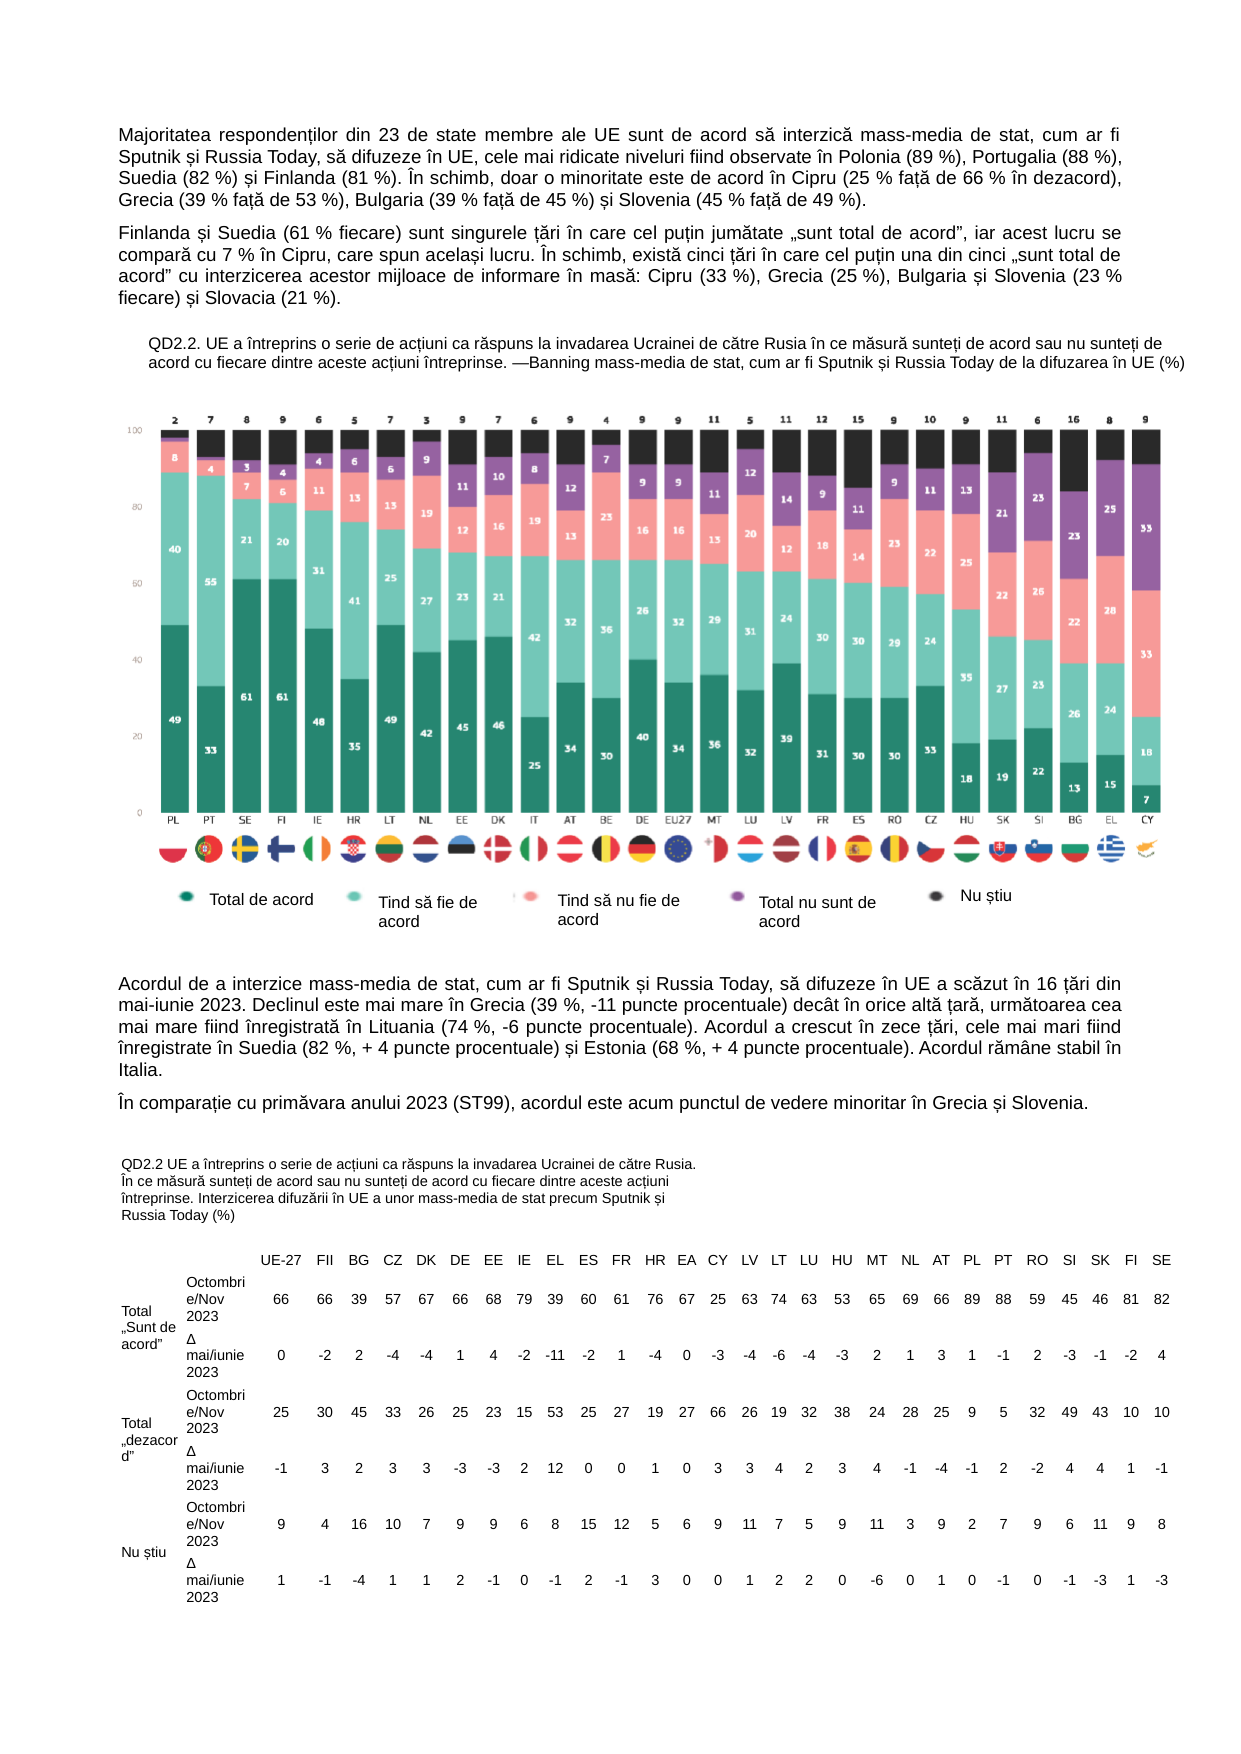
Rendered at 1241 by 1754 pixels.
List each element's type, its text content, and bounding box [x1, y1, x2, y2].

table_cell ES [572, 1249, 605, 1271]
table_cell 10 [376, 1496, 409, 1552]
table_cell 2 [510, 1440, 538, 1496]
table_cell -4 [638, 1328, 672, 1383]
table_cell [443, 1226, 477, 1249]
table_cell 0 [701, 1552, 735, 1608]
table_cell 49 [1055, 1384, 1084, 1440]
table_cell 0 [605, 1440, 638, 1496]
table_cell 9 [825, 1496, 859, 1552]
table_cell -2 [510, 1328, 538, 1383]
table_cell Total „Sunt de acord” [118, 1271, 183, 1383]
table_cell 7 [409, 1496, 443, 1552]
table_cell 27 [605, 1384, 638, 1440]
table_cell [118, 1249, 183, 1271]
table_header [1055, 1153, 1084, 1226]
table_cell UE-27 [254, 1249, 308, 1271]
table_cell 32 [1019, 1384, 1055, 1440]
table_cell 61 [605, 1271, 638, 1327]
table_cell 25 [443, 1384, 477, 1440]
table_cell -1 [477, 1552, 510, 1608]
table_cell [1117, 1226, 1145, 1249]
table_cell 67 [409, 1271, 443, 1327]
table_cell SK [1084, 1249, 1117, 1271]
table_header [1084, 1153, 1117, 1226]
table_cell -4 [793, 1328, 825, 1383]
table_cell 0 [1019, 1552, 1055, 1608]
table_header QD2.2 UE a întreprins o serie de acțiuni ca răspuns la invadarea Ucrainei de către Rusia. În ce măsură sunteți de acord sau nu sunteți de acord cu fiecare dintre aceste acțiuni întreprinse. Interzicerea difuzării în UE a unor mass-media de stat precum Sputnik și Russia Today (%) [118, 1153, 701, 1226]
table_cell 28 [895, 1384, 926, 1440]
table_cell -1 [957, 1440, 987, 1496]
table_cell EL [538, 1249, 572, 1271]
table_cell [1019, 1226, 1055, 1249]
table_cell 66 [701, 1384, 735, 1440]
table_cell NL [895, 1249, 926, 1271]
table_cell 6 [1055, 1496, 1084, 1552]
table_header [987, 1153, 1019, 1226]
table_cell [510, 1226, 538, 1249]
table_cell FI [1117, 1249, 1145, 1271]
table_cell LV [735, 1249, 764, 1271]
table_cell [859, 1226, 894, 1249]
table_cell 25 [701, 1271, 735, 1327]
table_cell [673, 1226, 701, 1249]
table_header [735, 1153, 764, 1226]
table_cell 67 [673, 1271, 701, 1327]
table_cell 76 [638, 1271, 672, 1327]
table_cell [118, 1226, 183, 1249]
table_cell 27 [673, 1384, 701, 1440]
table_cell 5 [793, 1496, 825, 1552]
table_cell -1 [1145, 1440, 1178, 1496]
table_cell 45 [341, 1384, 376, 1440]
table_cell -11 [538, 1328, 572, 1383]
table_cell 57 [376, 1271, 409, 1327]
table_cell EA [673, 1249, 701, 1271]
table_cell 11 [735, 1496, 764, 1552]
table_cell DE [443, 1249, 477, 1271]
table_cell 19 [638, 1384, 672, 1440]
table_cell 2 [1019, 1328, 1055, 1383]
table_cell 66 [926, 1271, 957, 1327]
table_cell -4 [376, 1328, 409, 1383]
table_header [859, 1153, 894, 1226]
table_header [895, 1153, 926, 1226]
table_cell -1 [1084, 1328, 1117, 1383]
table_cell [926, 1226, 957, 1249]
table_cell EE [477, 1249, 510, 1271]
table_cell 25 [572, 1384, 605, 1440]
table_cell 0 [895, 1552, 926, 1608]
table_cell IE [510, 1249, 538, 1271]
table_cell [538, 1226, 572, 1249]
table_cell 32 [793, 1384, 825, 1440]
table_cell 89 [957, 1271, 987, 1327]
table_cell -1 [605, 1552, 638, 1608]
table_cell 5 [987, 1384, 1019, 1440]
table_cell 9 [701, 1496, 735, 1552]
table_cell Total „dezacord” [118, 1384, 183, 1496]
table_cell 3 [825, 1440, 859, 1496]
table_cell -3 [1084, 1552, 1117, 1608]
table_cell MT [859, 1249, 894, 1271]
table_header [957, 1153, 987, 1226]
table_cell -1 [987, 1328, 1019, 1383]
table_cell Octombrie/Nov 2023 [183, 1496, 254, 1552]
table_cell 2 [957, 1496, 987, 1552]
table_cell -3 [701, 1328, 735, 1383]
table_cell [183, 1226, 254, 1249]
table_cell 2 [764, 1552, 793, 1608]
table_cell -1 [254, 1440, 308, 1496]
table_cell 1 [1117, 1552, 1145, 1608]
table_cell 79 [510, 1271, 538, 1327]
table_cell 1 [638, 1440, 672, 1496]
table_cell 4 [308, 1496, 341, 1552]
table_cell 4 [764, 1440, 793, 1496]
table_cell 0 [510, 1552, 538, 1608]
table_cell [701, 1226, 735, 1249]
picture [164, 878, 951, 915]
table_cell RO [1019, 1249, 1055, 1271]
table_cell [572, 1226, 605, 1249]
table_cell 0 [957, 1552, 987, 1608]
table_cell 2 [341, 1328, 376, 1383]
table_cell SE [1145, 1249, 1178, 1271]
table_cell [605, 1226, 638, 1249]
table_cell 16 [341, 1496, 376, 1552]
table_cell -4 [409, 1328, 443, 1383]
table_cell 2 [793, 1440, 825, 1496]
table_header [1117, 1153, 1145, 1226]
table_cell 39 [341, 1271, 376, 1327]
table_cell 0 [673, 1552, 701, 1608]
table_cell 2 [793, 1552, 825, 1608]
table_cell 26 [409, 1384, 443, 1440]
table_cell -4 [926, 1440, 957, 1496]
table_cell DK [409, 1249, 443, 1271]
table_cell -2 [572, 1328, 605, 1383]
table_cell 1 [605, 1328, 638, 1383]
table_cell 33 [376, 1384, 409, 1440]
table_cell -3 [825, 1328, 859, 1383]
table_cell 0 [673, 1328, 701, 1383]
table_cell 10 [1117, 1384, 1145, 1440]
table_cell [254, 1226, 308, 1249]
table_cell 65 [859, 1271, 894, 1327]
table_cell 63 [735, 1271, 764, 1327]
table_cell -3 [1145, 1552, 1178, 1608]
table_cell Octombrie/Nov 2023 [183, 1271, 254, 1327]
table_cell -3 [443, 1440, 477, 1496]
table_cell 3 [308, 1440, 341, 1496]
table_cell 66 [254, 1271, 308, 1327]
table_cell 25 [926, 1384, 957, 1440]
table_cell 46 [1084, 1271, 1117, 1327]
table_cell 38 [825, 1384, 859, 1440]
table_cell 11 [859, 1496, 894, 1552]
table_cell 3 [409, 1440, 443, 1496]
table_cell 74 [764, 1271, 793, 1327]
table_cell 3 [638, 1552, 672, 1608]
table_cell 3 [735, 1440, 764, 1496]
table_cell 15 [572, 1496, 605, 1552]
table_cell CZ [376, 1249, 409, 1271]
table_cell 23 [477, 1384, 510, 1440]
table_cell 1 [409, 1552, 443, 1608]
table_cell -2 [1117, 1328, 1145, 1383]
table_cell 1 [926, 1552, 957, 1608]
table_cell -2 [308, 1328, 341, 1383]
table_cell 0 [572, 1440, 605, 1496]
table_cell [638, 1226, 672, 1249]
table_cell FII [308, 1249, 341, 1271]
picture [118, 409, 1170, 867]
table_cell [987, 1226, 1019, 1249]
table_cell [793, 1226, 825, 1249]
table_cell 2 [572, 1552, 605, 1608]
text Finlanda și Suedia (61 % fiecare) sunt singurele țări în care cel puțin jumătate „sunt total de acord”, iar acest lucru se compară cu 7 % în Cipru, care spun același lucru. În schimb, există cinci țări în care cel puțin una din cinci „sunt total de acord” cu interzicerea acestor mijloace de informare în masă: Cipru (33 %), Grecia (25 %), Bulgaria și Slovenia (23 % fiecare) și Slovacia (21 %). [118, 222, 1122, 308]
table_cell 2 [341, 1440, 376, 1496]
table_cell -3 [477, 1440, 510, 1496]
table_cell 66 [308, 1271, 341, 1327]
table_cell -6 [764, 1328, 793, 1383]
table_cell -1 [538, 1552, 572, 1608]
table_cell 43 [1084, 1384, 1117, 1440]
table_cell 4 [1145, 1328, 1178, 1383]
table_cell [183, 1249, 254, 1271]
table_cell [957, 1226, 987, 1249]
table_cell SI [1055, 1249, 1084, 1271]
table_cell 3 [895, 1496, 926, 1552]
table_cell Nu știu [118, 1496, 183, 1608]
table_cell 82 [1145, 1271, 1178, 1327]
table_cell 6 [510, 1496, 538, 1552]
table_cell 12 [538, 1440, 572, 1496]
table_cell 12 [605, 1496, 638, 1552]
table_cell [341, 1226, 376, 1249]
table_header [793, 1153, 825, 1226]
table_cell 0 [673, 1440, 701, 1496]
table_cell 11 [1084, 1496, 1117, 1552]
table_cell FR [605, 1249, 638, 1271]
table_cell 0 [825, 1552, 859, 1608]
table_cell 88 [987, 1271, 1019, 1327]
table_cell 1 [443, 1328, 477, 1383]
table_cell 1 [1117, 1440, 1145, 1496]
table_header [926, 1153, 957, 1226]
table_cell 2 [859, 1328, 894, 1383]
table_cell HR [638, 1249, 672, 1271]
table_cell 30 [308, 1384, 341, 1440]
table_cell LU [793, 1249, 825, 1271]
table_cell 2 [443, 1552, 477, 1608]
table_cell 53 [825, 1271, 859, 1327]
table_cell 4 [1055, 1440, 1084, 1496]
table_cell Δ mai/iunie 2023 [183, 1552, 254, 1608]
table_cell 66 [443, 1271, 477, 1327]
table_cell 7 [987, 1496, 1019, 1552]
table_cell HU [825, 1249, 859, 1271]
table_cell [1145, 1226, 1178, 1249]
table_cell Δ mai/iunie 2023 [183, 1328, 254, 1383]
table_cell -1 [308, 1552, 341, 1608]
table_cell 10 [1145, 1384, 1178, 1440]
table_cell 45 [1055, 1271, 1084, 1327]
table_cell 9 [443, 1496, 477, 1552]
table_cell 6 [673, 1496, 701, 1552]
table_cell 4 [477, 1328, 510, 1383]
table_cell 5 [638, 1496, 672, 1552]
table_cell -4 [341, 1552, 376, 1608]
table_cell [764, 1226, 793, 1249]
table_cell [308, 1226, 341, 1249]
table_cell 69 [895, 1271, 926, 1327]
table_cell 9 [254, 1496, 308, 1552]
table_cell 9 [926, 1496, 957, 1552]
table_cell AT [926, 1249, 957, 1271]
table_cell 1 [254, 1552, 308, 1608]
text Acordul de a interzice mass-media de stat, cum ar fi Sputnik și Russia Today, să difuzeze în UE a scăzut în 16 țări din mai-iunie 2023. Declinul este mai mare în Grecia (39 %, -11 puncte procentuale) decât în orice altă țară, următoarea cea mai mare fiind înregistrată în Lituania (74 %, -6 puncte procentuale). Acordul a crescut în zece țări, cele mai mari fiind înregistrate în Suedia (82 %, + 4 puncte procentuale) și Estonia (68 %, + 4 puncte procentuale). Acordul rămâne stabil în Italia. [118, 972, 1122, 1080]
table_cell 19 [764, 1384, 793, 1440]
table_cell 39 [538, 1271, 572, 1327]
table_cell 15 [510, 1384, 538, 1440]
table_cell [735, 1226, 764, 1249]
table_cell 9 [477, 1496, 510, 1552]
table_cell 1 [895, 1328, 926, 1383]
table_cell 9 [1117, 1496, 1145, 1552]
table_cell 1 [376, 1552, 409, 1608]
table_cell [1055, 1226, 1084, 1249]
table_header [1145, 1153, 1178, 1226]
table_cell -3 [1055, 1328, 1084, 1383]
table_cell 53 [538, 1384, 572, 1440]
table_cell 3 [926, 1328, 957, 1383]
table_cell -1 [1055, 1552, 1084, 1608]
table_cell -1 [987, 1552, 1019, 1608]
table_cell 26 [735, 1384, 764, 1440]
table_cell 2 [987, 1440, 1019, 1496]
table_cell -2 [1019, 1440, 1055, 1496]
table_cell 81 [1117, 1271, 1145, 1327]
table_cell 68 [477, 1271, 510, 1327]
table_cell [1084, 1226, 1117, 1249]
table_cell PL [957, 1249, 987, 1271]
table_cell 24 [859, 1384, 894, 1440]
table_cell Δ mai/iunie 2023 [183, 1440, 254, 1496]
table_cell 8 [1145, 1496, 1178, 1552]
table_cell BG [341, 1249, 376, 1271]
table_cell 59 [1019, 1271, 1055, 1327]
table_cell 7 [764, 1496, 793, 1552]
table_cell Octombrie/Nov 2023 [183, 1384, 254, 1440]
table_cell -4 [735, 1328, 764, 1383]
table_cell 8 [538, 1496, 572, 1552]
table_cell CY [701, 1249, 735, 1271]
table_cell LT [764, 1249, 793, 1271]
text În comparație cu primăvara anului 2023 (ST99), acordul este acum punctul de vedere minoritar în Grecia și Slovenia. [118, 1092, 1122, 1114]
table_cell 9 [1019, 1496, 1055, 1552]
text Majoritatea respondenților din 23 de state membre ale UE sunt de acord să interzică mass-media de stat, cum ar fi Sputnik și Russia Today, să difuzeze în UE, cele mai ridicate niveluri fiind observate în Polonia (89 %), Portugalia (88 %), Suedia (82 %) și Finlanda (81 %). În schimb, doar o minoritate este de acord în Cipru (25 % față de 66 % în dezacord), Grecia (39 % față de 53 %), Bulgaria (39 % față de 45 %) și Slovenia (45 % față de 49 %). [118, 124, 1122, 210]
table_cell 1 [957, 1328, 987, 1383]
table_cell [477, 1226, 510, 1249]
table_header [825, 1153, 859, 1226]
table_cell 0 [254, 1328, 308, 1383]
table_cell 60 [572, 1271, 605, 1327]
table_cell 25 [254, 1384, 308, 1440]
table_cell [409, 1226, 443, 1249]
table_cell 9 [957, 1384, 987, 1440]
table_cell 1 [735, 1552, 764, 1608]
table_cell 4 [1084, 1440, 1117, 1496]
table_header [764, 1153, 793, 1226]
table_header [1019, 1153, 1055, 1226]
table_cell [825, 1226, 859, 1249]
table_cell PT [987, 1249, 1019, 1271]
table_cell 63 [793, 1271, 825, 1327]
table_header [701, 1153, 735, 1226]
table_cell [895, 1226, 926, 1249]
table_cell -6 [859, 1552, 894, 1608]
table_cell 3 [701, 1440, 735, 1496]
table_cell -1 [895, 1440, 926, 1496]
table_cell 4 [859, 1440, 894, 1496]
table_cell 3 [376, 1440, 409, 1496]
table_cell [376, 1226, 409, 1249]
